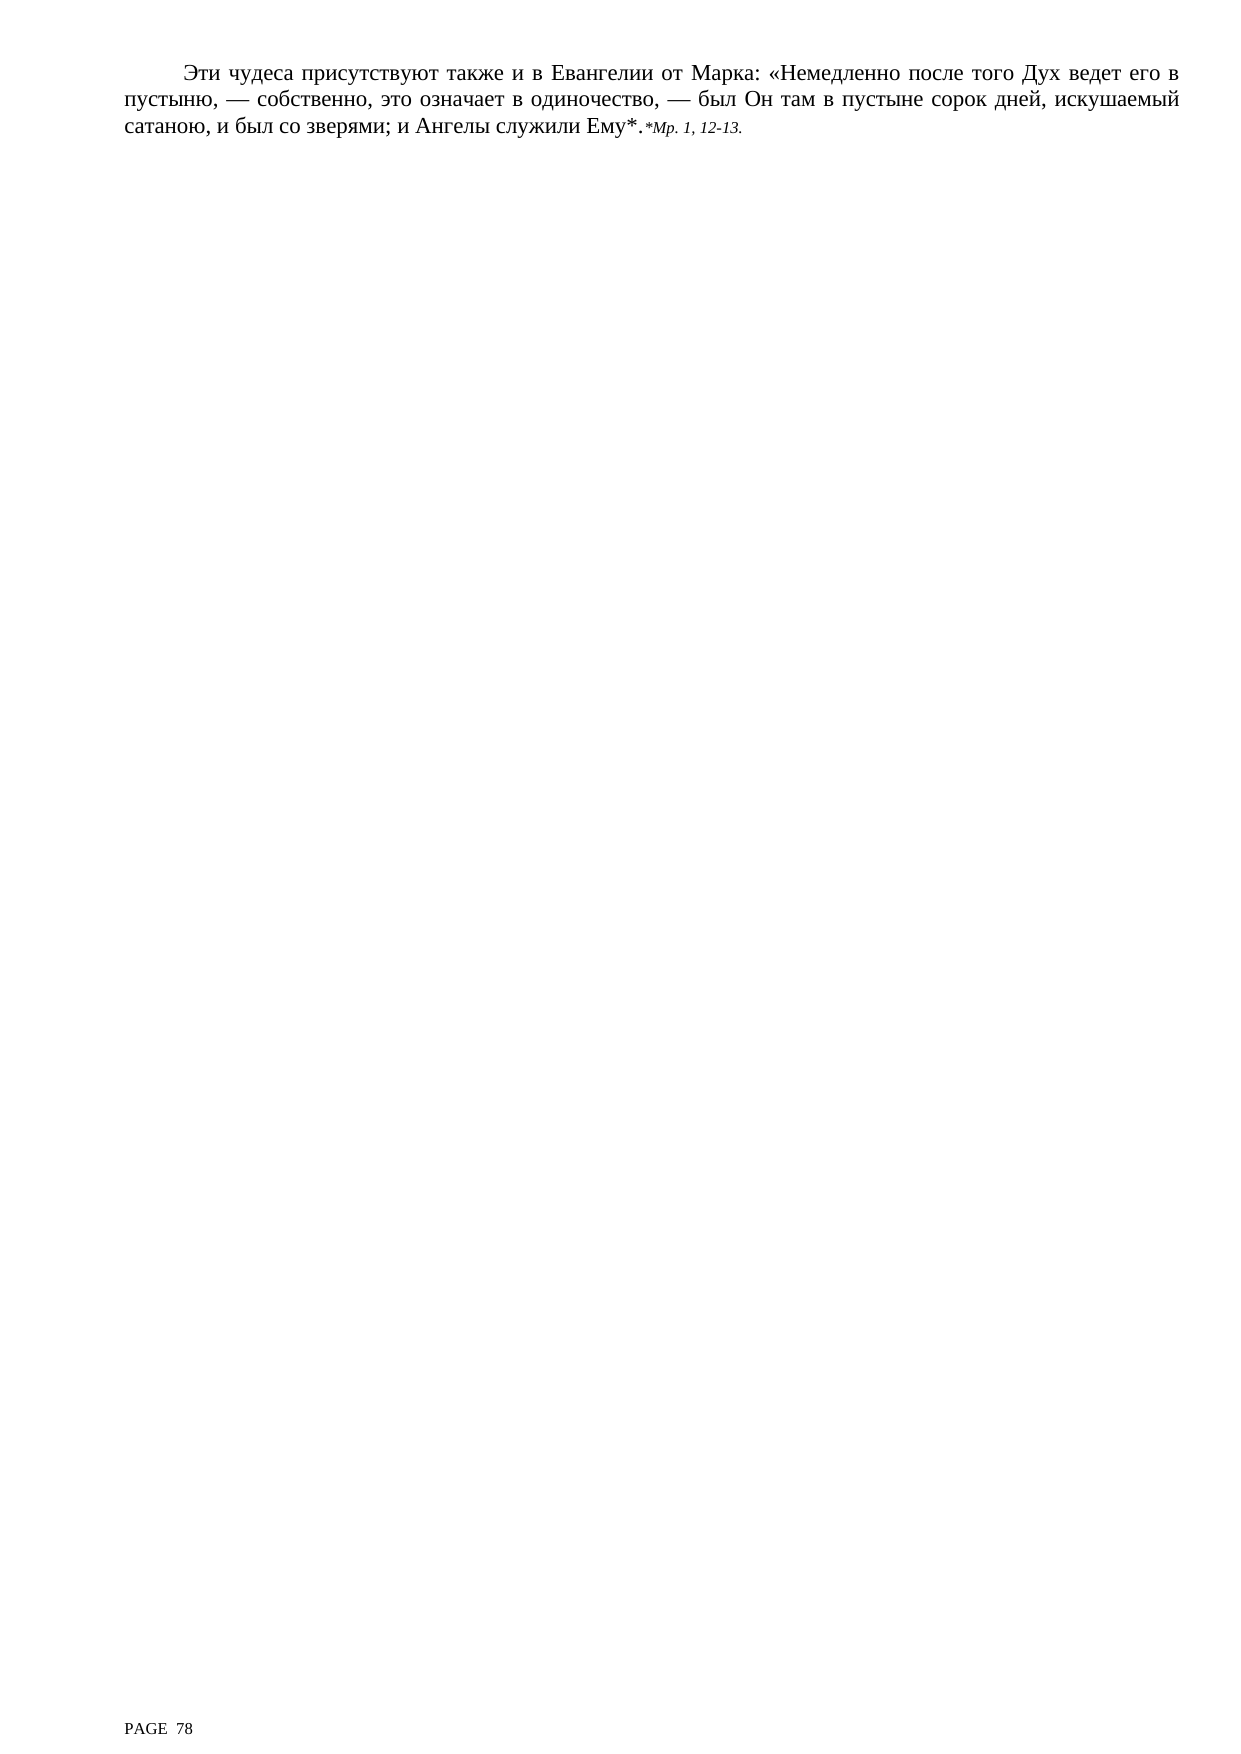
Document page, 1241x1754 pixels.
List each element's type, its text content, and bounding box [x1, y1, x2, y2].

text Эти чудеса присутствуют также и в Евангелии от Марка: «Немедленно после того Дух ведет его в пустыню, — собственно, это означает в одиночество, — был Он там в пустыне сорок дней, искушаемый сатаною, и был со зверями; и Ангелы служили Ему*.*Мр. 1, 12-13. [124, 59, 1181, 138]
